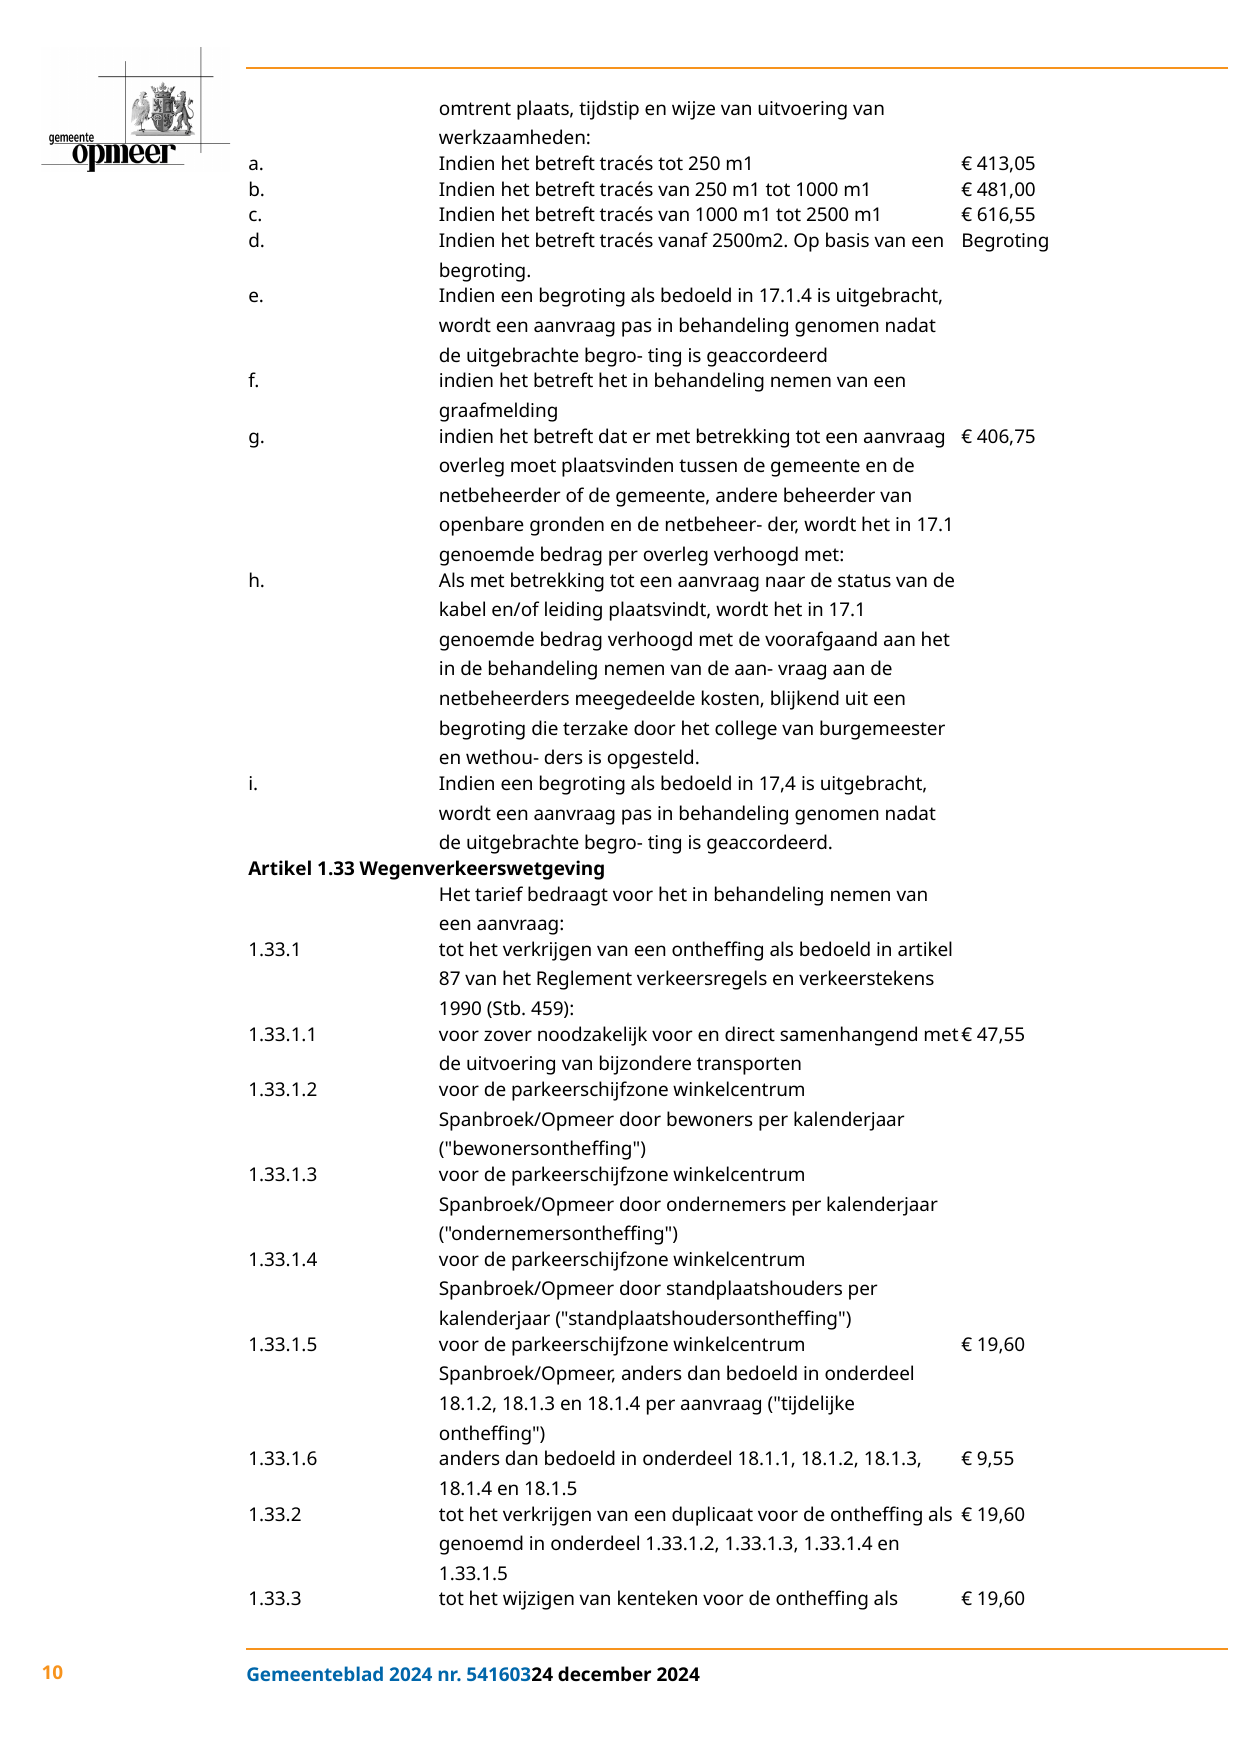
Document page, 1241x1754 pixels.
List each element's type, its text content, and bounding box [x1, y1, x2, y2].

table_cell [961, 368, 1152, 423]
table_cell tot het wijzigen van kenteken voor de ontheffing als [439, 1586, 961, 1611]
table_cell [961, 936, 1152, 1021]
table_cell 1.33.1 [248, 936, 439, 1021]
table_cell tot het verkrijgen van een duplicaat voor de ontheffing als genoemd in onderdeel 1.33.1.2, 1.33.1.3, 1.33.1.4 en 1.33.1.5 [439, 1501, 961, 1586]
table_cell Indien een begroting als bedoeld in 17,4 is uitgebracht, wordt een aanvraag pas in behandeling genomen nadat de uitgebrachte begro- ting is geaccordeerd. [439, 770, 961, 855]
table_cell [961, 881, 1152, 936]
table_cell e. [248, 283, 439, 367]
picture [41, 47, 231, 172]
table_cell € 47,55 [961, 1021, 1152, 1076]
table_cell € 19,60 [961, 1501, 1152, 1586]
table_cell 1.33.1.6 [248, 1445, 439, 1501]
table_cell 1.33.1.5 [248, 1331, 439, 1445]
table_cell f. [248, 368, 439, 423]
table_cell € 413,05 [961, 150, 1152, 176]
table_cell voor de parkeerschijfzone winkelcentrum Spanbroek/Opmeer door standplaatshouders per kalenderjaar ("standplaatshoudersontheffing") [439, 1246, 961, 1331]
table_cell € 9,55 [961, 1445, 1152, 1501]
table_cell voor de parkeerschijfzone winkelcentrum Spanbroek/Opmeer door bewoners per kalenderjaar ("bewonersontheffing") [439, 1076, 961, 1161]
table_cell indien het betreft het in behandeling nemen van een graafmelding [439, 368, 961, 423]
table_cell [248, 95, 439, 150]
table_cell Indien een begroting als bedoeld in 17.1.4 is uitgebracht, wordt een aanvraag pas in behandeling genomen nadat de uitgebrachte begro- ting is geaccordeerd [439, 283, 961, 367]
table_cell [961, 1161, 1152, 1246]
table_cell omtrent plaats, tijdstip en wijze van uitvoering van werkzaamheden: [439, 95, 961, 150]
table_cell 1.33.1.2 [248, 1076, 439, 1161]
table_cell i. [248, 770, 439, 855]
table_cell 1.33.1.3 [248, 1161, 439, 1246]
table_cell 1.33.1.4 [248, 1246, 439, 1331]
table_cell Het tarief bedraagt voor het in behandeling nemen van een aanvraag: [439, 881, 961, 936]
table_cell Indien het betreft tracés van 1000 m1 tot 2500 m1 [439, 202, 961, 227]
table_cell [961, 1246, 1152, 1331]
table_cell Indien het betreft tracés vanaf 2500m2. Op basis van een begroting. [439, 227, 961, 283]
table_cell 1.33.1.1 [248, 1021, 439, 1076]
table_cell € 481,00 [961, 176, 1152, 202]
table_cell d. [248, 227, 439, 283]
table_cell voor de parkeerschijfzone winkelcentrum Spanbroek/Opmeer door ondernemers per kalenderjaar ("ondernemersontheffing") [439, 1161, 961, 1246]
table_cell h. [248, 567, 439, 770]
table_cell € 616,55 [961, 202, 1152, 227]
table_cell a. [248, 150, 439, 176]
table_cell Artikel 1.33 Wegenverkeerswetgeving [248, 855, 1152, 881]
table_cell Begroting [961, 227, 1152, 283]
table_cell 1.33.3 [248, 1586, 439, 1611]
table_cell [961, 95, 1152, 150]
table_cell [248, 881, 439, 936]
table_cell voor de parkeerschijfzone winkelcentrum Spanbroek/Opmeer, anders dan bedoeld in onderdeel 18.1.2, 18.1.3 en 18.1.4 per aanvraag ("tijdelijke ontheffing") [439, 1331, 961, 1445]
table_cell anders dan bedoeld in onderdeel 18.1.1, 18.1.2, 18.1.3, 18.1.4 en 18.1.5 [439, 1445, 961, 1501]
table_cell [961, 567, 1152, 770]
table_cell € 19,60 [961, 1331, 1152, 1445]
table_cell € 406,75 [961, 423, 1152, 567]
table_cell c. [248, 202, 439, 227]
table_cell indien het betreft dat er met betrekking tot een aanvraag overleg moet plaatsvinden tussen de gemeente en de netbeheerder of de gemeente, andere beheerder van openbare gronden en de netbeheer- der, wordt het in 17.1 genoemde bedrag per overleg verhoogd met: [439, 423, 961, 567]
table_cell voor zover noodzakelijk voor en direct samenhangend met de uitvoering van bijzondere transporten [439, 1021, 961, 1076]
table_cell € 19,60 [961, 1586, 1152, 1611]
table_cell b. [248, 176, 439, 202]
table_cell [961, 770, 1152, 855]
table_cell Als met betrekking tot een aanvraag naar de status van de kabel en/of leiding plaatsvindt, wordt het in 17.1 genoemde bedrag verhoogd met de voorafgaand aan het in de behandeling nemen van de aan- vraag aan de netbeheerders meegedeelde kosten, blijkend uit een begroting die terzake door het college van burgemeester en wethou- ders is opgesteld. [439, 567, 961, 770]
table_cell Indien het betreft tracés tot 250 m1 [439, 150, 961, 176]
table_cell [961, 283, 1152, 367]
table_cell [961, 1076, 1152, 1161]
table_cell g. [248, 423, 439, 567]
table_cell 1.33.2 [248, 1501, 439, 1586]
table_cell tot het verkrijgen van een ontheffing als bedoeld in artikel 87 van het Reglement verkeersregels en verkeerstekens 1990 (Stb. 459): [439, 936, 961, 1021]
table_cell Indien het betreft tracés van 250 m1 tot 1000 m1 [439, 176, 961, 202]
